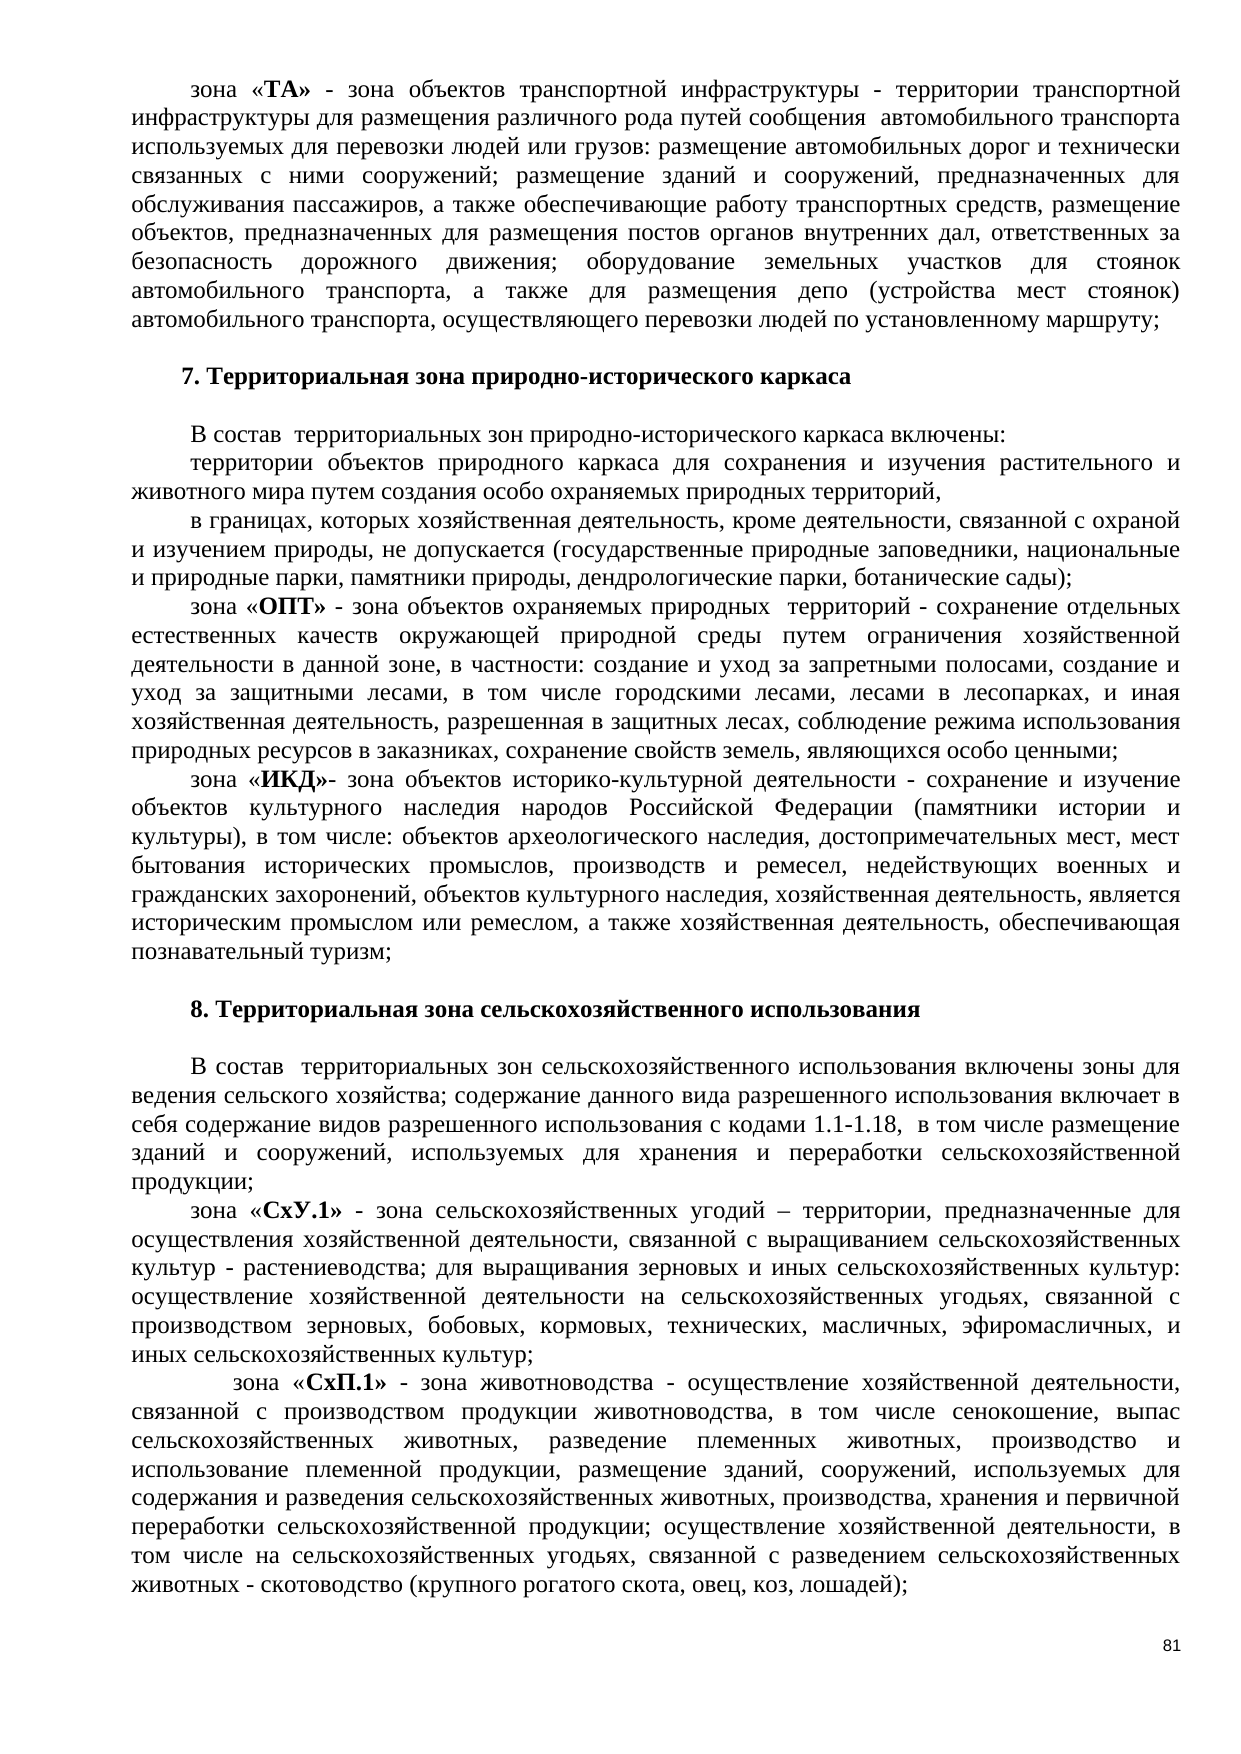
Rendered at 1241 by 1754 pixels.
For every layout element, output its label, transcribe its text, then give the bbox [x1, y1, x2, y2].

text В состав территориальных зон сельскохозяйственного использования включены зоны для ведения сельского хозяйства; содержание данного вида разрешенного использования включает в себя содержание видов разрешенного использования с кодами 1.1-1.18, в том числе размещение зданий и сооружений, используемых для хранения и переработки сельскохозяйственной продукции; [131, 1051, 1181, 1195]
text территории объектов природного каркаса для сохранения и изучения растительного и животного мира путем создания особо охраняемых природных территорий, [131, 447, 1181, 505]
text зона «ТА» - зона объектов транспортной инфраструктуры - территории транспортной инфраструктуры для размещения различного рода путей сообщения автомобильного транспорта используемых для перевозки людей или грузов: размещение автомобильных дорог и технически связанных с ними сооружений; размещение зданий и сооружений, предназначенных для обслуживания пассажиров, а также обеспечивающие работу транспортных средств, размещение объектов, предназначенных для размещения постов органов внутренних дал, ответственных за безопасность дорожного движения; оборудование земельных участков для стоянок автомобильного транспорта, а также для размещения депо (устройства мест стоянок) автомобильного транспорта, осуществляющего перевозки людей по установленному маршруту; [131, 74, 1181, 332]
text 7. Территориальная зона природно-исторического каркаса [131, 361, 1181, 390]
text В состав территориальных зон природно-исторического каркаса включены: [131, 419, 1181, 447]
text в границах, которых хозяйственная деятельность, кроме деятельности, связанной с охраной и изучением природы, не допускается (государственные природные заповедники, национальные и природные парки, памятники природы, дендрологические парки, ботанические сады); [131, 505, 1181, 591]
text зона «ОПТ» - зона объектов охраняемых природных территорий - сохранение отдельных естественных качеств окружающей природной среды путем ограничения хозяйственной деятельности в данной зоне, в частности: создание и уход за запретными полосами, создание и уход за защитными лесами, в том числе городскими лесами, лесами в лесопарках, и иная хозяйственная деятельность, разрешенная в защитных лесах, соблюдение режима использования природных ресурсов в заказниках, сохранение свойств земель, являющихся особо ценными; [131, 591, 1181, 764]
text зона «ИКД»- зона объектов историко-культурной деятельности - сохранение и изучение объектов культурного наследия народов Российской Федерации (памятники истории и культуры), в том числе: объектов археологического наследия, достопримечательных мест, мест бытования исторических промыслов, производств и ремесел, недействующих военных и гражданских захоронений, объектов культурного наследия, хозяйственная деятельность, является историческим промыслом или ремеслом, а также хозяйственная деятельность, обеспечивающая познавательный туризм; [131, 764, 1181, 965]
text зона «СхП.1» - зона животноводства - осуществление хозяйственной деятельности, связанной с производством продукции животноводства, в том числе сенокошение, выпас сельскохозяйственных животных, разведение племенных животных, производство и использование племенной продукции, размещение зданий, сооружений, используемых для содержания и разведения сельскохозяйственных животных, производства, хранения и первичной переработки сельскохозяйственной продукции; осуществление хозяйственной деятельности, в том числе на сельскохозяйственных угодьях, связанной с разведением сельскохозяйственных животных - скотоводство (крупного рогатого скота, овец, коз, лошадей); [131, 1367, 1181, 1597]
text 8. Территориальная зона сельскохозяйственного использования [131, 994, 1181, 1022]
text зона «СхУ.1» - зона сельскохозяйственных угодий – территории, предназначенные для осуществления хозяйственной деятельности, связанной с выращиванием сельскохозяйственных культур - растениеводства; для выращивания зерновых и иных сельскохозяйственных культур: осуществление хозяйственной деятельности на сельскохозяйственных угодьях, связанной с производством зерновых, бобовых, кормовых, технических, масличных, эфиромасличных, и иных сельскохозяйственных культур; [131, 1195, 1181, 1367]
